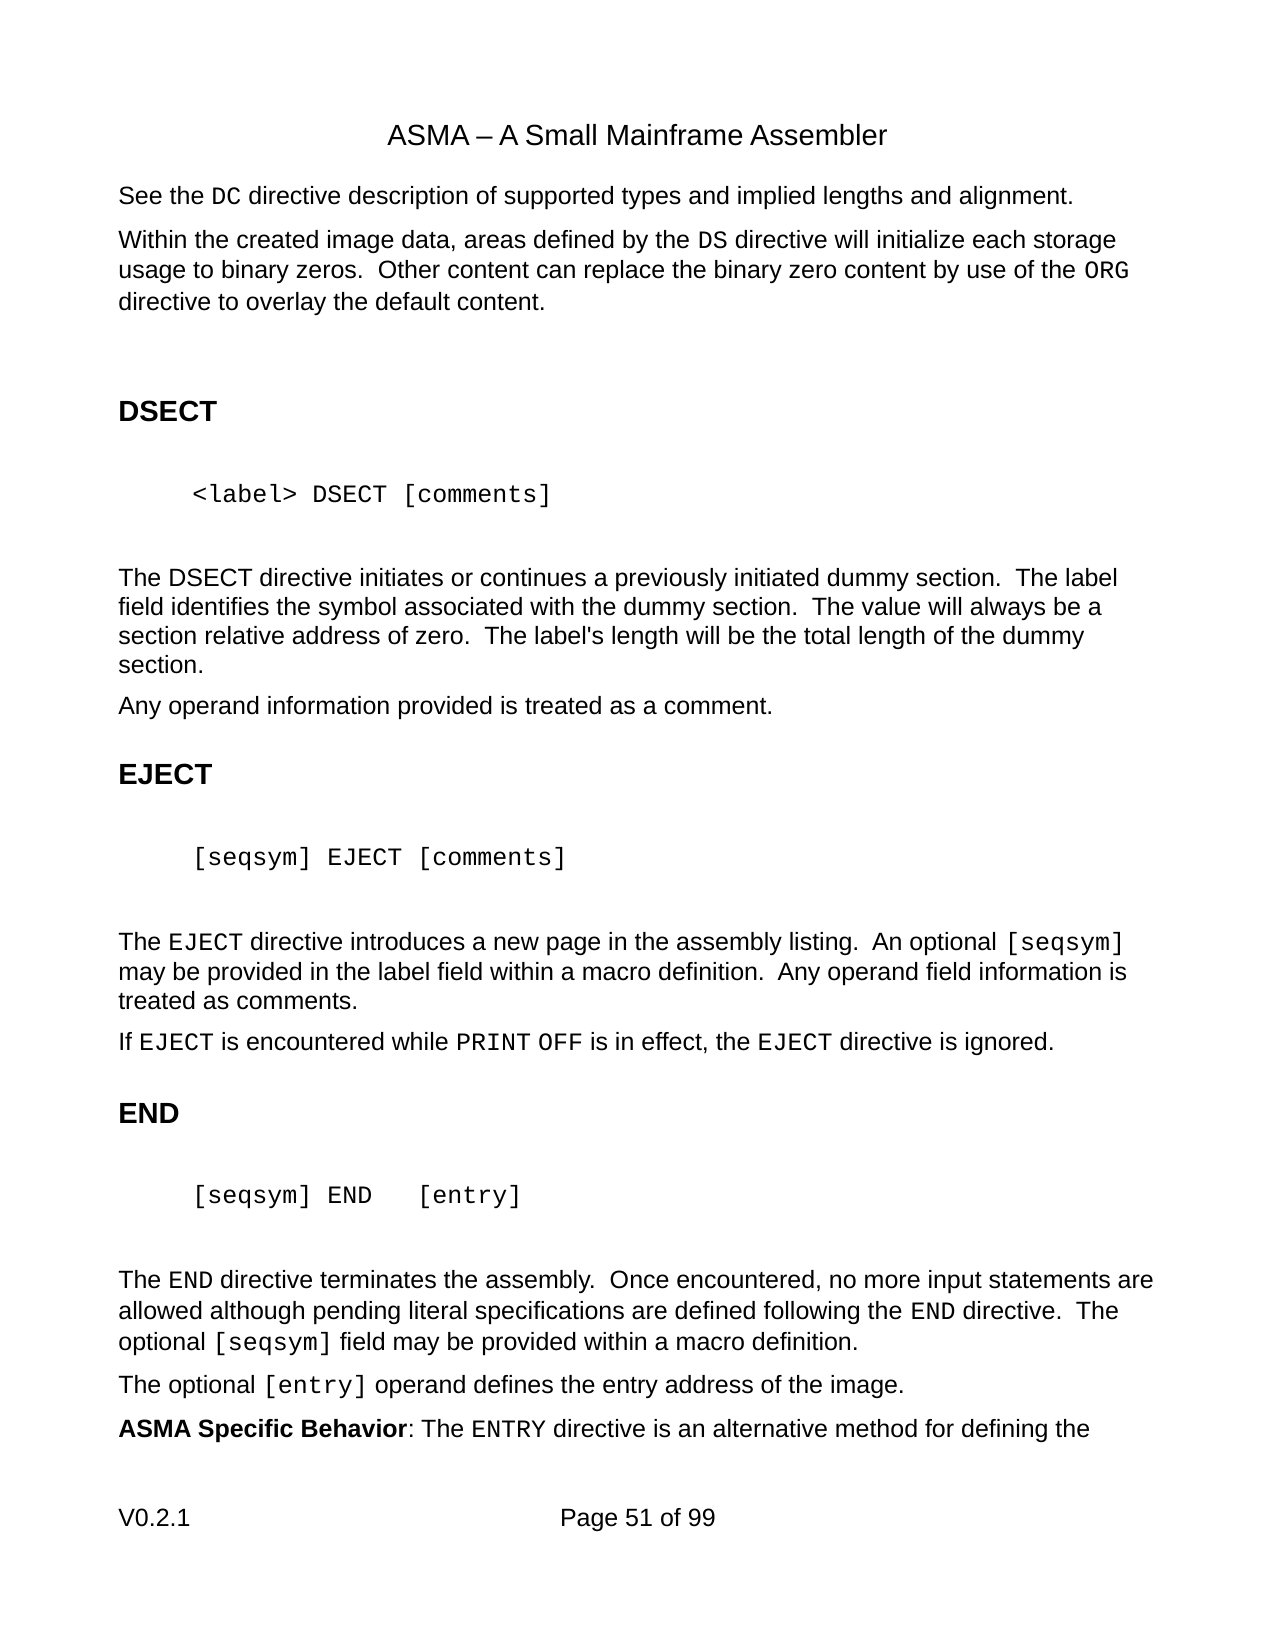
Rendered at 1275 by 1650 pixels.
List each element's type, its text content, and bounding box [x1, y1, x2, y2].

text The END directive terminates the assembly. Once encountered, no more input statements are allowed although pending literal specifications are defined following the END directive. The optional [seqsym] field may be provided within a macro definition. [118, 1265, 1157, 1358]
text The EJECT directive introduces a new page in the assembly listing. An optional [seqsym] may be provided in the label field within a macro definition. Any operand field information is treated as comments. [118, 926, 1157, 1015]
text [seqsym] END [entry] [192, 1183, 1157, 1211]
text The optional [entry] operand defines the entry address of the image. [118, 1371, 1157, 1401]
text Within the created image data, areas defined by the DS directive will initialize each storage usage to binary zeros. Other content can replace the binary zero content by use of the ORG directive to overlay the default content. [118, 224, 1157, 315]
text If EJECT is encountered while PRINT OFF is in effect, the EJECT directive is ignored. [118, 1027, 1157, 1058]
subtitle DSECT [118, 394, 1157, 427]
subtitle EJECT [118, 757, 1157, 791]
text ASMA Specific Behavior: The ENTRY directive is an alternative method for defining the [118, 1414, 1157, 1445]
text Any operand information provided is treated as a comment. [118, 691, 1157, 719]
text The DSECT directive initiates or continues a previously initiated dummy section. The label field identifies the symbol associated with the dummy section. The value will always be a section relative address of zero. The label's length will be the total length of the dummy section. [118, 563, 1157, 678]
subtitle END [118, 1096, 1157, 1129]
text See the DC directive description of supported types and implied lengths and alignment. [118, 181, 1157, 212]
text <label> DSECT [comments] [192, 481, 1157, 509]
text [seqsym] EJECT [comments] [192, 844, 1157, 873]
